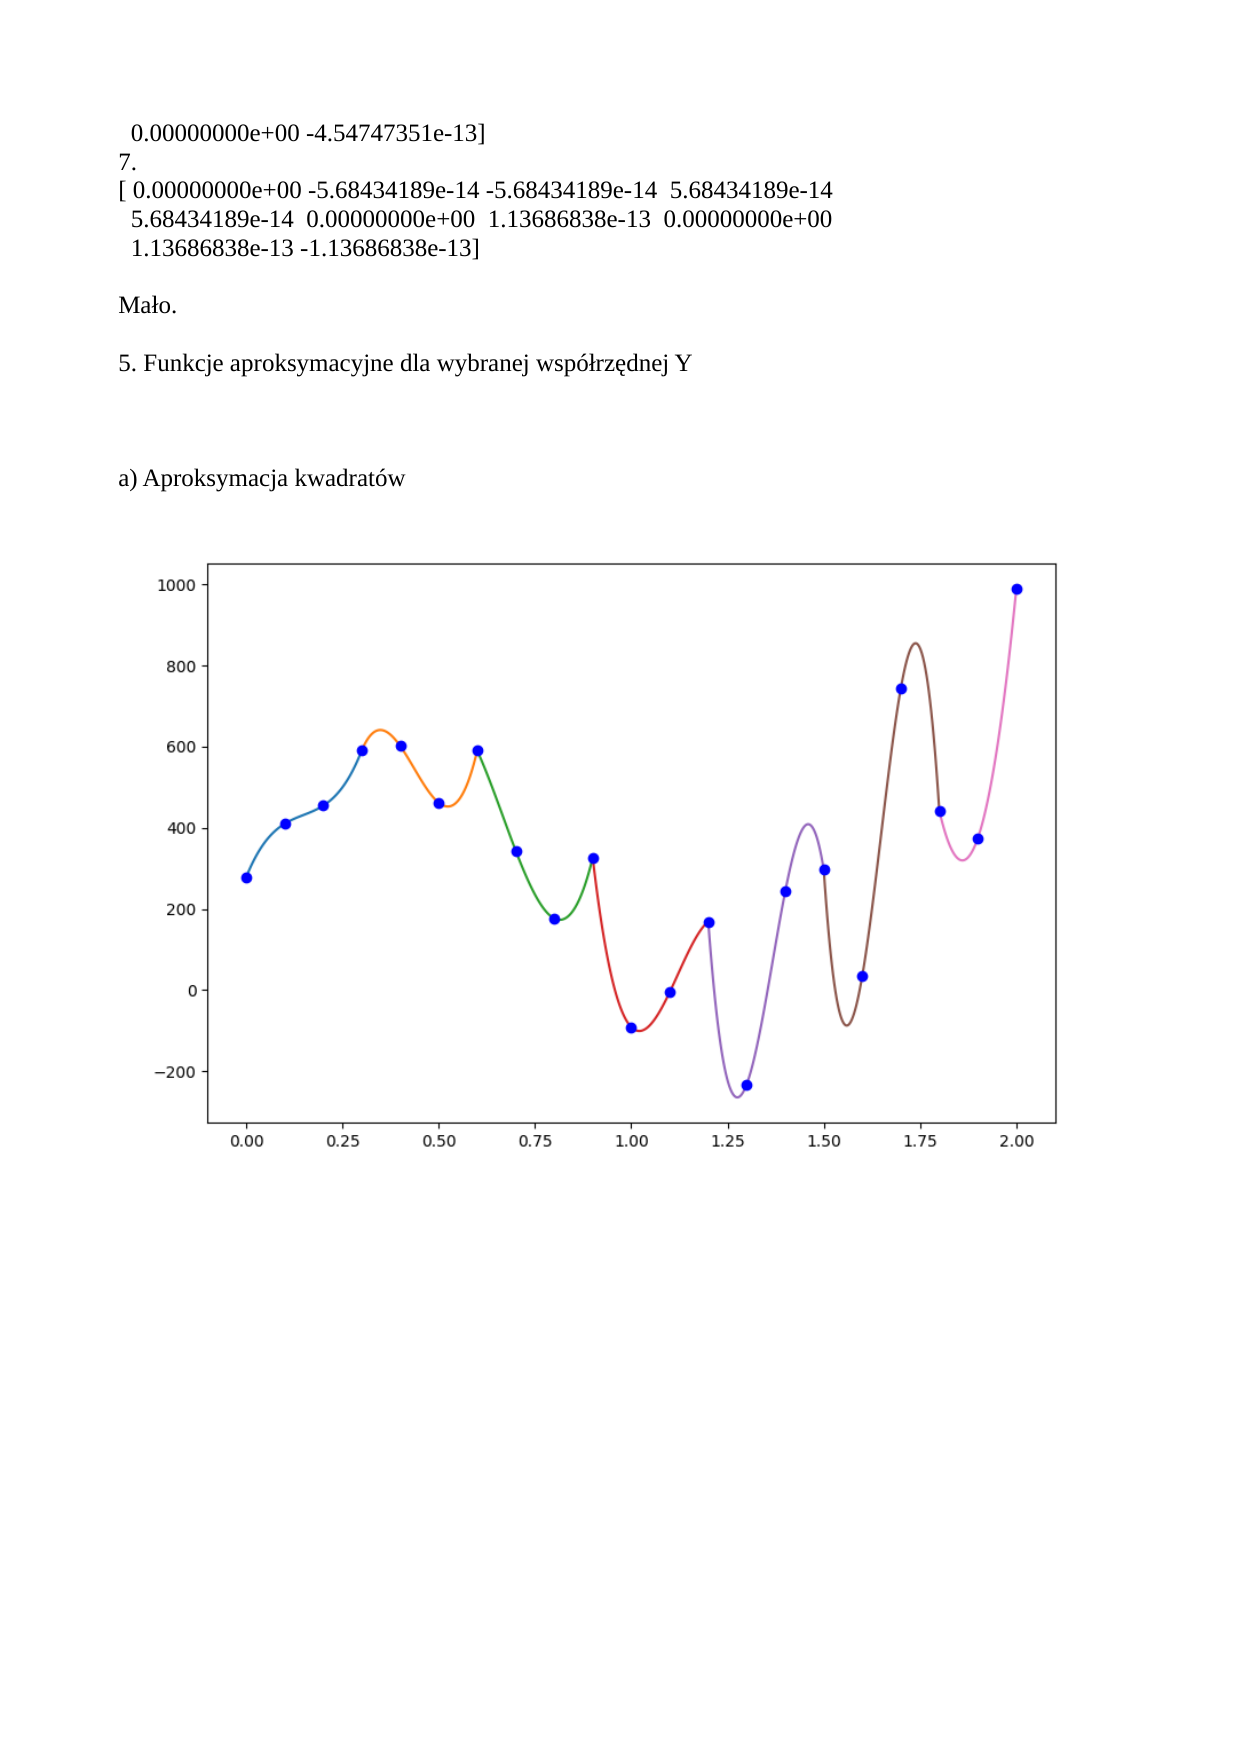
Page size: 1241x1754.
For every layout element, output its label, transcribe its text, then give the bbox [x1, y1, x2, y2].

text 5.68434189e-14 0.00000000e+00 1.13686838e-13 0.00000000e+00 [118, 204, 1122, 233]
text 7. [118, 147, 1122, 176]
text 0.00000000e+00 -4.54747351e-13] [118, 118, 1122, 147]
text 1.13686838e-13 -1.13686838e-13] [118, 233, 1122, 262]
picture [118, 520, 1123, 1173]
text Mało. [118, 291, 1122, 319]
text [ 0.00000000e+00 -5.68434189e-14 -5.68434189e-14 5.68434189e-14 [118, 176, 1122, 204]
text 5. Funkcje aproksymacyjne dla wybranej współrzędnej Y a) Aproksymacja kwadratów [118, 348, 1122, 492]
